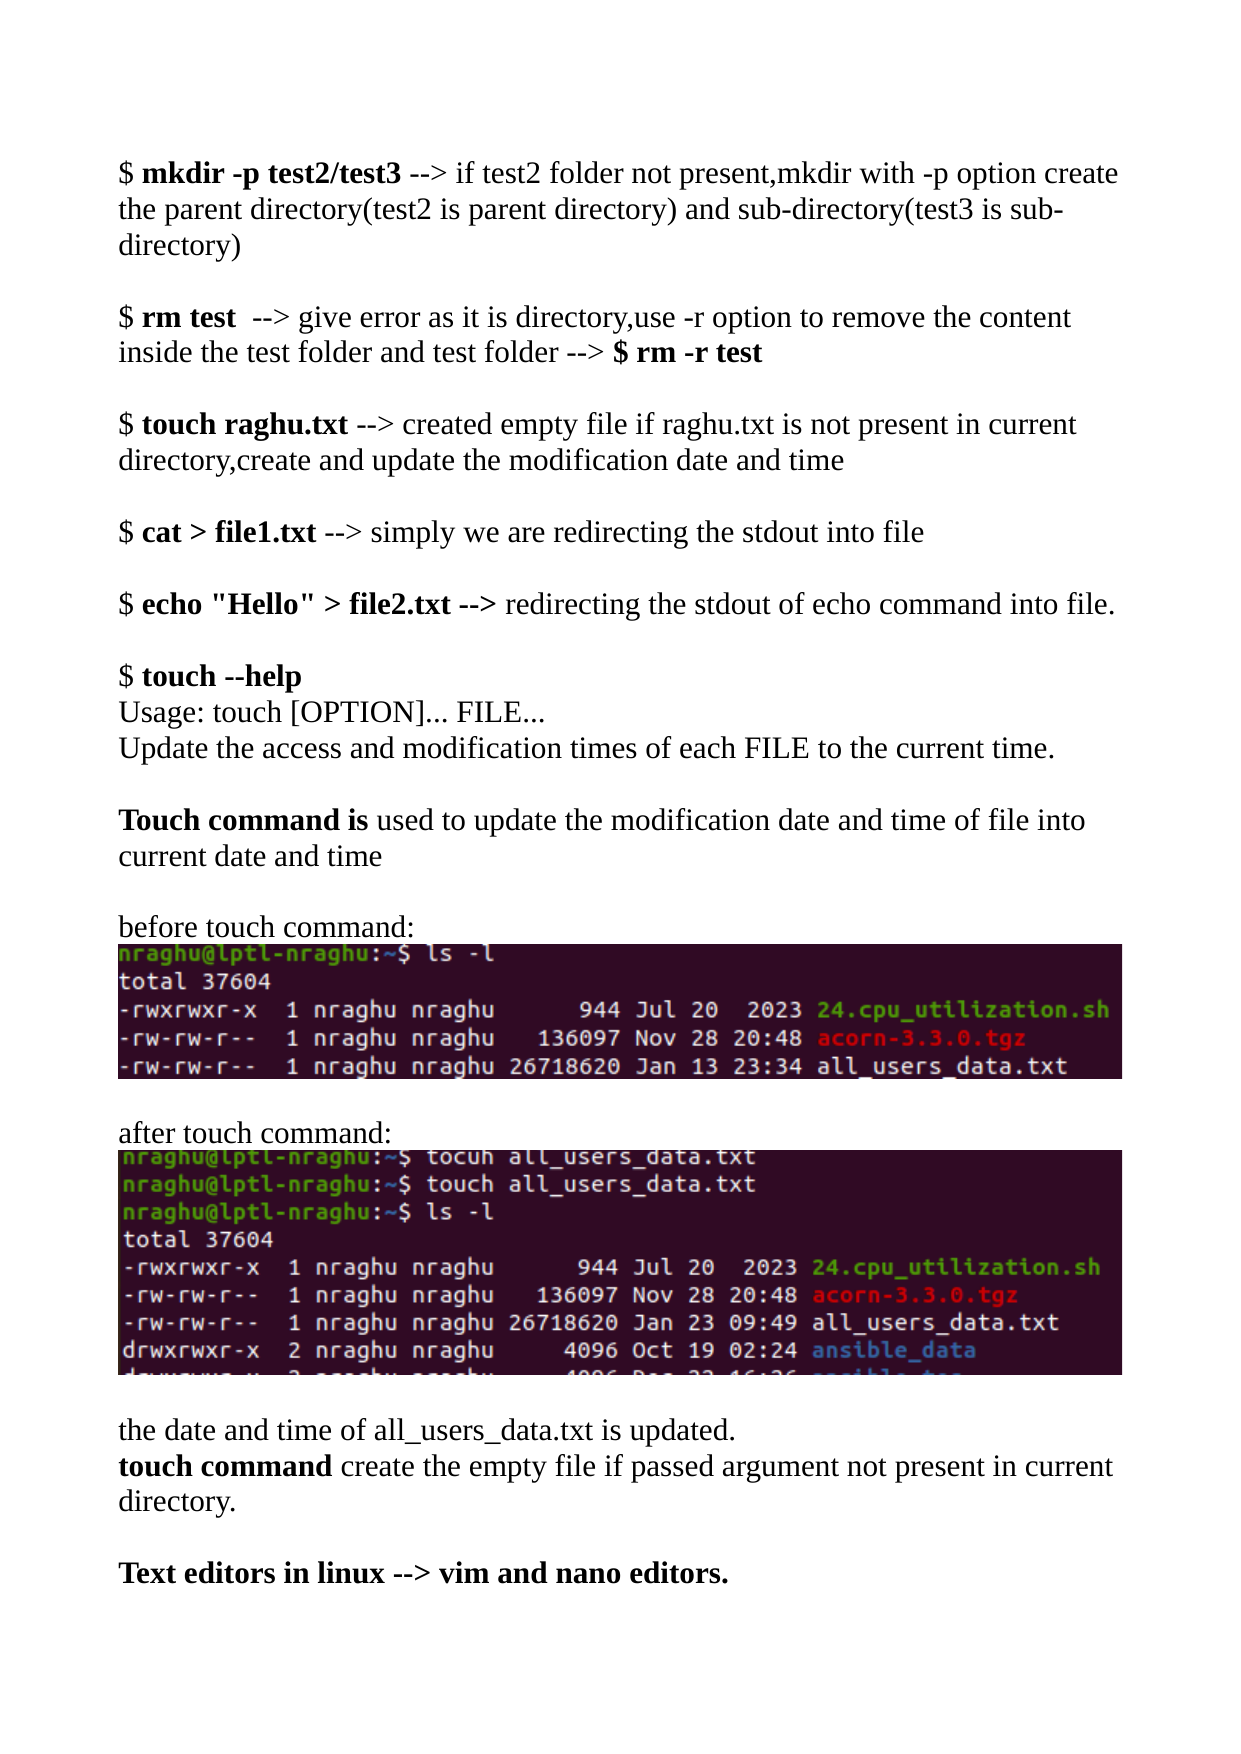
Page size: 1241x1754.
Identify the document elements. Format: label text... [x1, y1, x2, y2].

picture [118, 944, 1123, 1079]
text Touch command is used to update the modification date and time of file into current date and time [118, 801, 1122, 873]
text Update the access and modification times of each FILE to the current time. [118, 729, 1122, 765]
text before touch command: [118, 909, 1122, 944]
text $ mkdir -p test2/test3 --> if test2 folder not present,mkdir with -p option create the parent directory(test2 is parent directory) and sub-directory(test3 is sub-directory) [118, 154, 1122, 262]
text $ rm test --> give error as it is directory,use -r option to remove the content inside the test folder and test folder --> $ rm -r test [118, 298, 1122, 370]
text $ echo "Hello" > file2.txt --> redirecting the stdout of echo command into file. [118, 585, 1122, 621]
text touch command create the empty file if passed argument not present in current directory. [118, 1447, 1122, 1519]
text $ touch raghu.txt --> created empty file if raghu.txt is not present in current directory,create and update the modification date and time [118, 406, 1122, 477]
text $ touch --help [118, 657, 1122, 693]
picture [118, 1150, 1123, 1375]
text after touch command: [118, 1114, 1122, 1150]
text Usage: touch [OPTION]... FILE... [118, 693, 1122, 729]
text the date and time of all_users_data.txt is updated. [118, 1411, 1122, 1447]
text Text editors in linux --> vim and nano editors. [118, 1554, 1122, 1591]
text $ cat > file1.txt --> simply we are redirecting the stdout into file [118, 513, 1122, 549]
